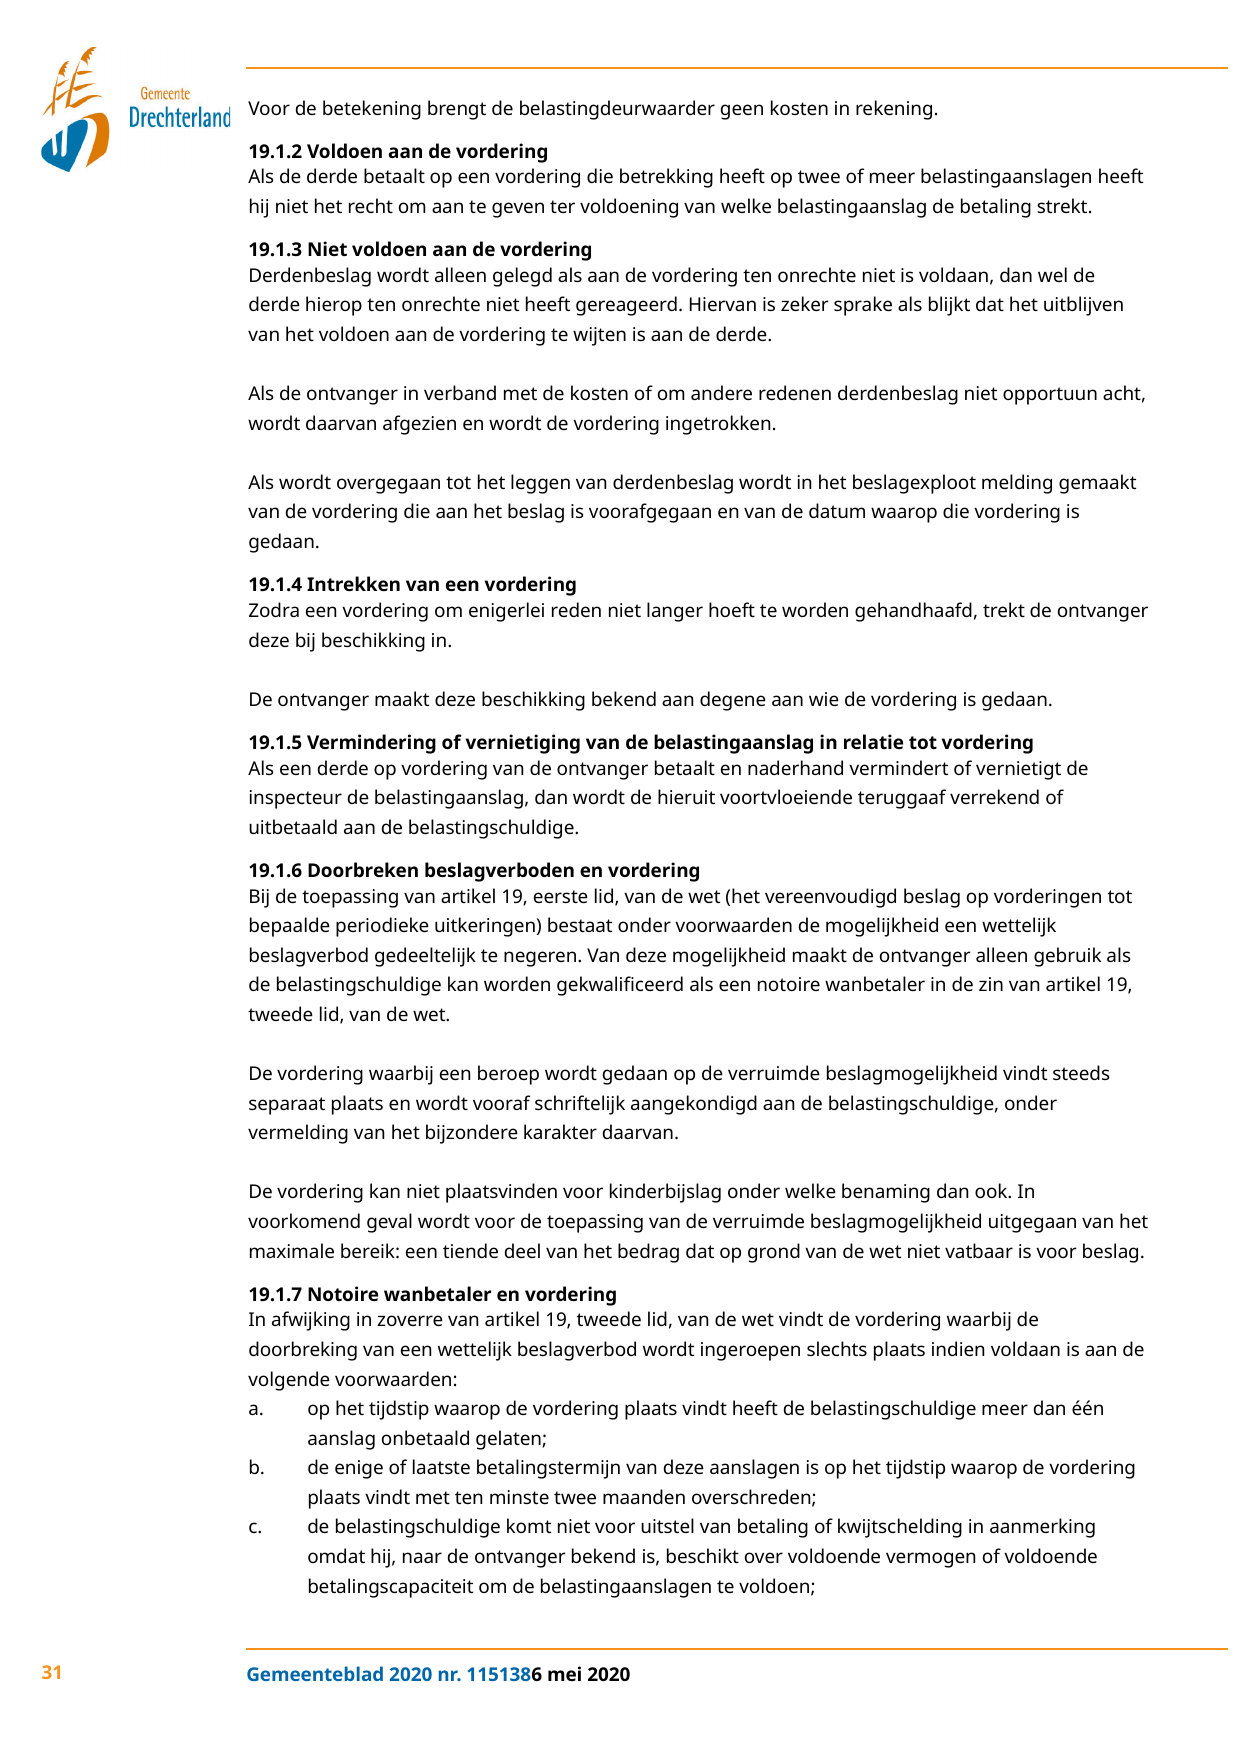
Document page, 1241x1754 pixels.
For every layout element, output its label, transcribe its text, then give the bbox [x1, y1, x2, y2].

text Voor de betekening brengt de belastingdeurwaarder geen kosten in rekening. [248, 95, 1152, 121]
text De ontvanger maakt deze beschikking bekend aan degene aan wie de vordering is gedaan. [248, 686, 1152, 712]
list de belastingschuldige komt niet voor uitstel van betaling of kwijtschelding in aanmerking omdat hij, naar de ontvanger bekend is, beschikt over voldoende vermogen of voldoende betalingscapaciteit om de belastingaanslagen te voldoen; [248, 1514, 1152, 1599]
text Als wordt overgegaan tot het leggen van derdenbeslag wordt in het beslagexploot melding gemaakt van de vordering die aan het beslag is voorafgegaan en van de datum waarop die vordering is gedaan. [248, 469, 1152, 554]
text 19.1.3 Niet voldoen aan de vordering [248, 236, 1152, 262]
text Zodra een vordering om enigerlei reden niet langer hoeft te worden gehandhaafd, trekt de ontvanger deze bij beschikking in. [248, 597, 1152, 652]
list de enige of laatste betalingstermijn van deze aanslagen is op het tijdstip waarop de vordering plaats vindt met ten minste twee maanden overschreden; [248, 1454, 1152, 1510]
text In afwijking in zoverre van artikel 19, tweede lid, van de wet vindt de vordering waarbij de doorbreking van een wettelijk beslagverbod wordt ingeroepen slechts plaats indien voldaan is aan de volgende voorwaarden: [248, 1307, 1152, 1392]
text 19.1.5 Vermindering of vernietiging van de belastingaanslag in relatie tot vordering [248, 729, 1152, 755]
text 19.1.2 Voldoen aan de vordering [248, 138, 1152, 164]
text Als de ontvanger in verband met de kosten of om andere redenen derdenbeslag niet opportuun acht, wordt daarvan afgezien en wordt de vordering ingetrokken. [248, 380, 1152, 436]
text Als de derde betaalt op een vordering die betrekking heeft op twee of meer belastingaanslagen heeft hij niet het recht om aan te geven ter voldoening van welke belastingaanslag de betaling strekt. [248, 164, 1152, 219]
picture [226, 115, 231, 124]
text De vordering waarbij een beroep wordt gedaan op de verruimde beslagmogelijkheid vindt steeds separaat plaats en wordt vooraf schriftelijk aangekondigd aan de belastingschuldige, onder vermelding van het bijzondere karakter daarvan. [248, 1060, 1152, 1145]
text 19.1.7 Notoire wanbetaler en vordering [248, 1281, 1152, 1307]
text 19.1.6 Doorbreken beslagverboden en vordering [248, 857, 1152, 883]
picture [41, 47, 231, 172]
picture [41, 158, 64, 172]
text Als een derde op vordering van de ontvanger betaalt en naderhand vermindert of vernietigt de inspecteur de belastingaanslag, dan wordt de hieruit voortvloeiende teruggaaf verrekend of uitbetaald aan de belastingschuldige. [248, 755, 1152, 840]
list op het tijdstip waarop de vordering plaats vindt heeft de belastingschuldige meer dan één aanslag onbetaald gelaten; [248, 1395, 1152, 1451]
text 19.1.4 Intrekken van een vordering [248, 571, 1152, 597]
text Derdenbeslag wordt alleen gelegd als aan de vordering ten onrechte niet is voldaan, dan wel de derde hierop ten onrechte niet heeft gereageerd. Hiervan is zeker sprake als blijkt dat het uitblijven van het voldoen aan de vordering te wijten is aan de derde. [248, 262, 1152, 347]
text Bij de toepassing van artikel 19, eerste lid, van de wet (het vereenvoudigd beslag op vorderingen tot bepaalde periodieke uitkeringen) bestaat onder voorwaarden de mogelijkheid een wettelijk beslagverbod gedeeltelijk te negeren. Van deze mogelijkheid maakt de ontvanger alleen gebruik als de belastingschuldige kan worden gekwalificeerd als een notoire wanbetaler in de zin van artikel 19, tweede lid, van de wet. [248, 883, 1152, 1027]
text De vordering kan niet plaatsvinden voor kinderbijslag onder welke benaming dan ook. In voorkomend geval wordt voor de toepassing van de verruimde beslagmogelijkheid uitgegaan van het maximale bereik: een tiende deel van het bedrag dat op grond van de wet niet vatbaar is voor beslag. [248, 1179, 1152, 1263]
